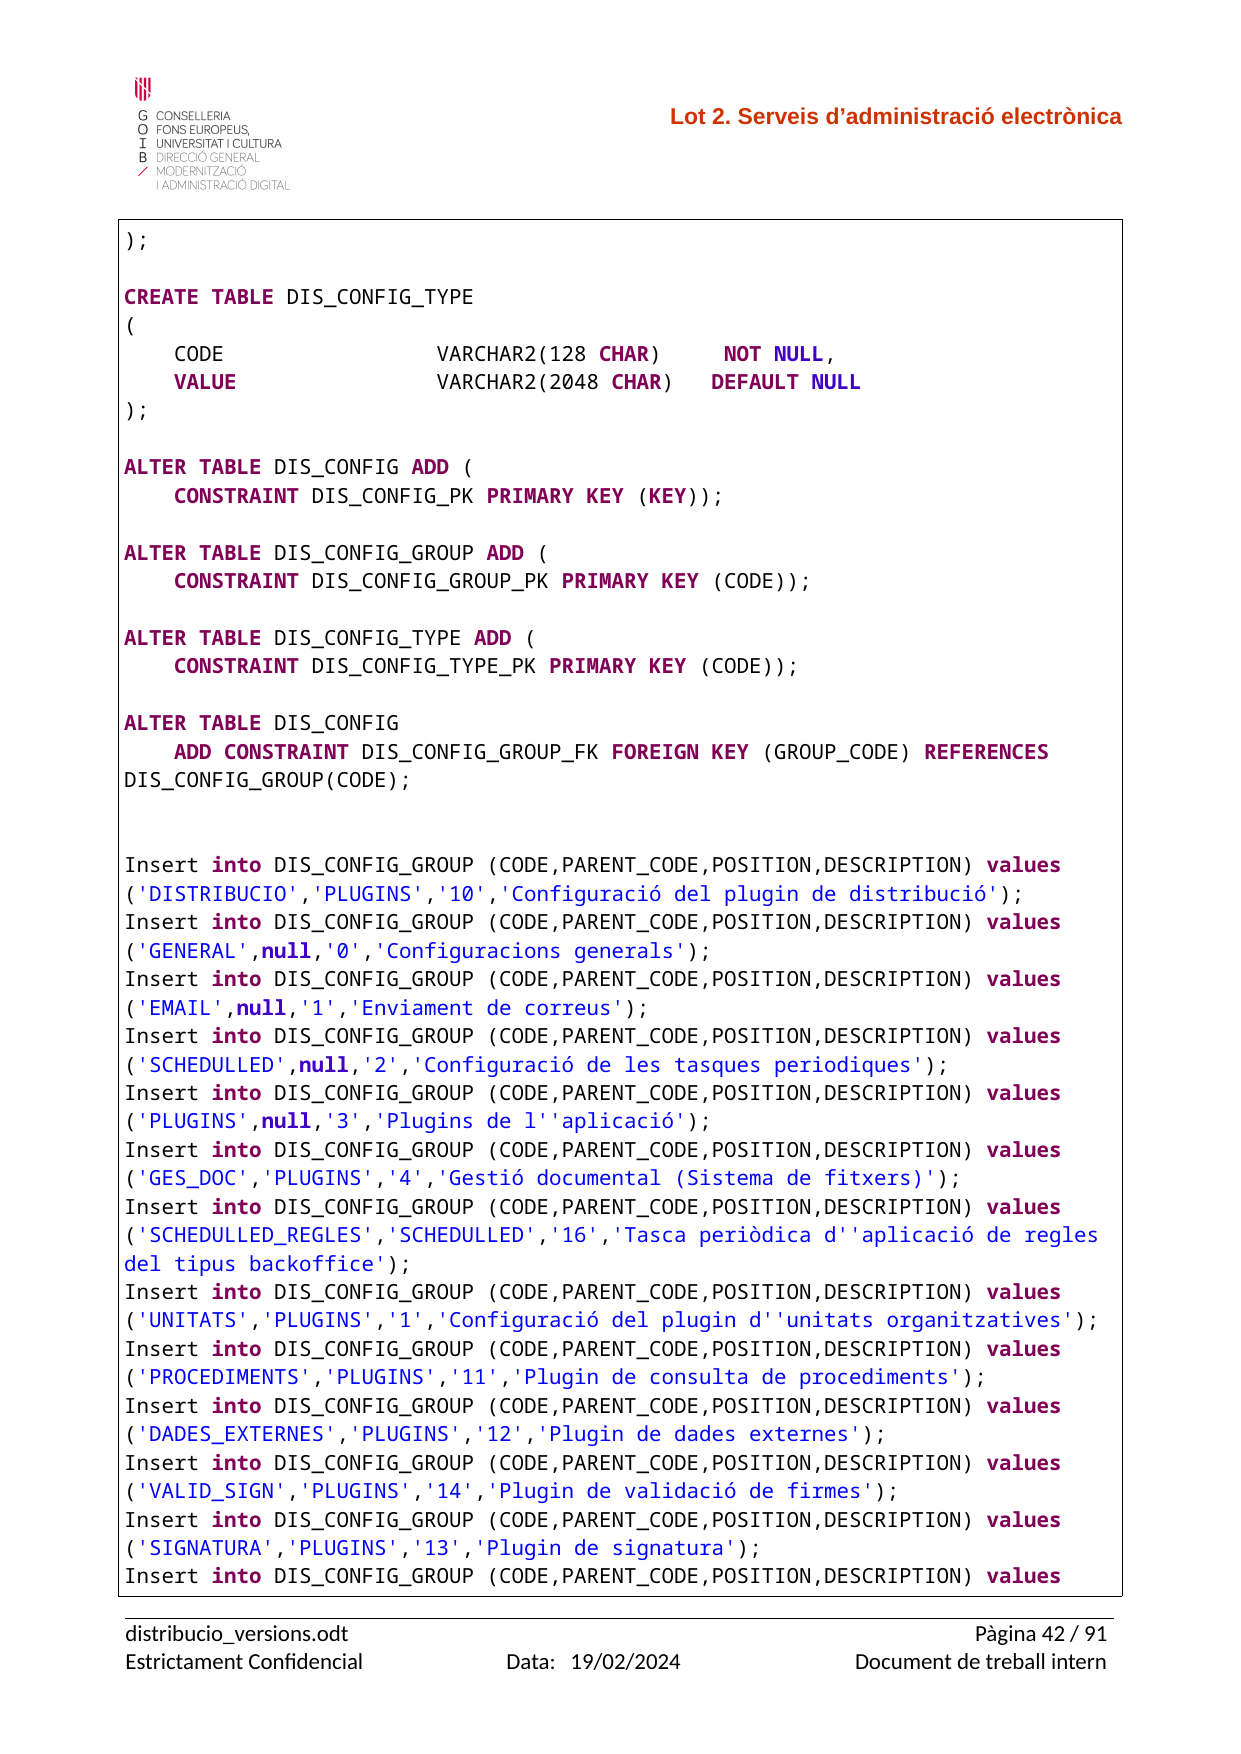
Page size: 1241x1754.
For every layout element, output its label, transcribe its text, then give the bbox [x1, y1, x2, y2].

table_header ); CREATE TABLE DIS_CONFIG_TYPE ( CODE VARCHAR2(128 CHAR) NOT NULL, VALUE VARCHAR2(2048 CHAR) DEFAULT NULL ); ALTER TABLE DIS_CONFIG ADD ( CONSTRAINT DIS_CONFIG_PK PRIMARY KEY (KEY)); ALTER TABLE DIS_CONFIG_GROUP ADD ( CONSTRAINT DIS_CONFIG_GROUP_PK PRIMARY KEY (CODE)); ALTER TABLE DIS_CONFIG_TYPE ADD ( CONSTRAINT DIS_CONFIG_TYPE_PK PRIMARY KEY (CODE)); ALTER TABLE DIS_CONFIG ADD CONSTRAINT DIS_CONFIG_GROUP_FK FOREIGN KEY (GROUP_CODE) REFERENCES DIS_CONFIG_GROUP(CODE); Insert into DIS_CONFIG_GROUP (CODE,PARENT_CODE,POSITION,DESCRIPTION) values ('DISTRIBUCIO','PLUGINS','10','Configuració del plugin de distribució'); Insert into DIS_CONFIG_GROUP (CODE,PARENT_CODE,POSITION,DESCRIPTION) values ('GENERAL',null,'0','Configuracions generals'); Insert into DIS_CONFIG_GROUP (CODE,PARENT_CODE,POSITION,DESCRIPTION) values ('EMAIL',null,'1','Enviament de correus'); Insert into DIS_CONFIG_GROUP (CODE,PARENT_CODE,POSITION,DESCRIPTION) values ('SCHEDULLED',null,'2','Configuració de les tasques periodiques'); Insert into DIS_CONFIG_GROUP (CODE,PARENT_CODE,POSITION,DESCRIPTION) values ('PLUGINS',null,'3','Plugins de l''aplicació'); Insert into DIS_CONFIG_GROUP (CODE,PARENT_CODE,POSITION,DESCRIPTION) values ('GES_DOC','PLUGINS','4','Gestió documental (Sistema de fitxers)'); Insert into DIS_CONFIG_GROUP (CODE,PARENT_CODE,POSITION,DESCRIPTION) values ('SCHEDULLED_REGLES','SCHEDULLED','16','Tasca periòdica d''aplicació de regles del tipus backoffice'); Insert into DIS_CONFIG_GROUP (CODE,PARENT_CODE,POSITION,DESCRIPTION) values ('UNITATS','PLUGINS','1','Configuració del plugin d''unitats organitzatives'); Insert into DIS_CONFIG_GROUP (CODE,PARENT_CODE,POSITION,DESCRIPTION) values ('PROCEDIMENTS','PLUGINS','11','Plugin de consulta de procediments'); Insert into DIS_CONFIG_GROUP (CODE,PARENT_CODE,POSITION,DESCRIPTION) values ('DADES_EXTERNES','PLUGINS','12','Plugin de dades externes'); Insert into DIS_CONFIG_GROUP (CODE,PARENT_CODE,POSITION,DESCRIPTION) values ('VALID_SIGN','PLUGINS','14','Plugin de validació de firmes'); Insert into DIS_CONFIG_GROUP (CODE,PARENT_CODE,POSITION,DESCRIPTION) values ('SIGNATURA','PLUGINS','13','Plugin de signatura'); Insert into DIS_CONFIG_GROUP (CODE,PARENT_CODE,POSITION,DESCRIPTION) values [119, 220, 1122, 1596]
picture [126, 70, 299, 197]
